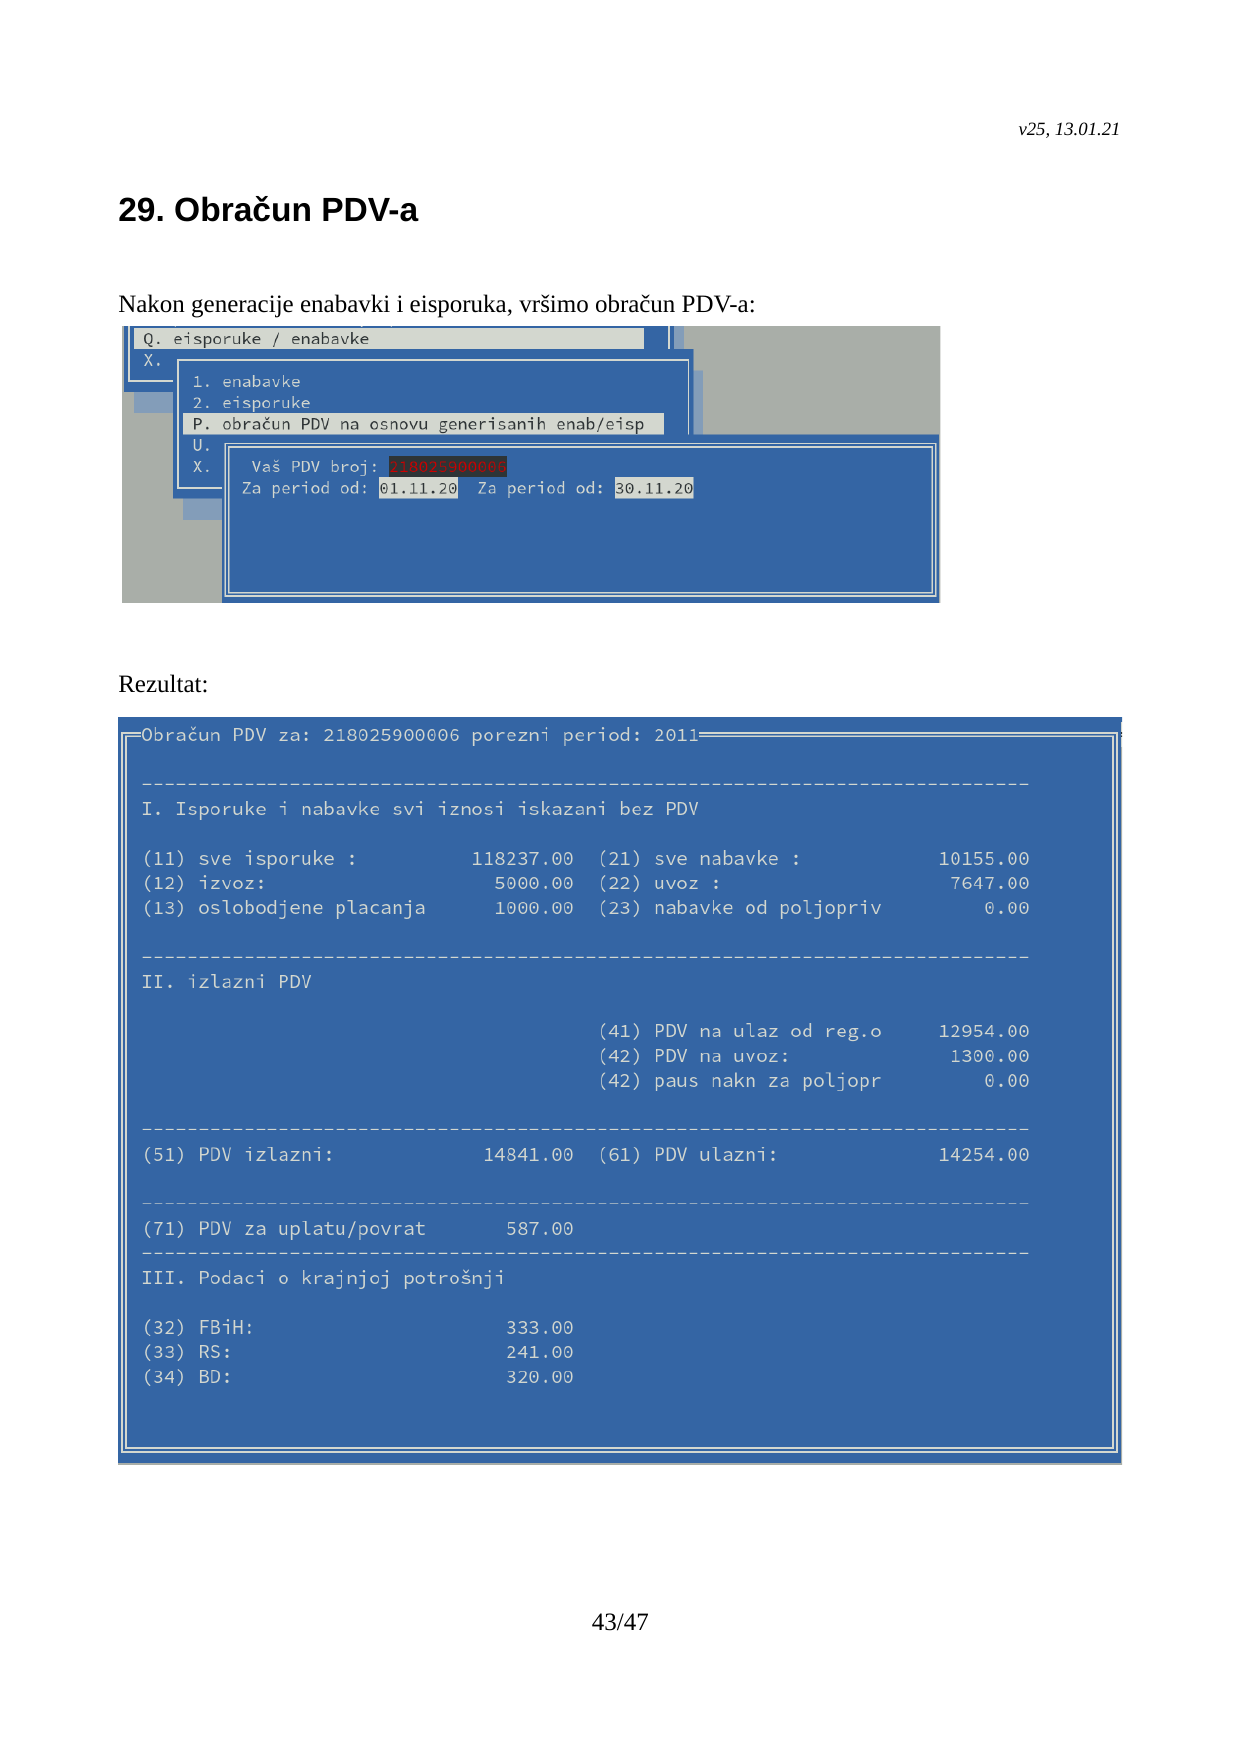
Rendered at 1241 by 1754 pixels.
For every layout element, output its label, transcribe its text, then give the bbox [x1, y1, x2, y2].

picture [122, 326, 941, 603]
picture [118, 717, 1123, 1465]
subtitle Rezultat: [118, 669, 1122, 698]
subtitle Nakon generacije enabavki i eisporuka, vršimo obračun PDV-a: [118, 289, 1122, 317]
subtitle 29. Obračun PDV-a [118, 190, 1122, 229]
